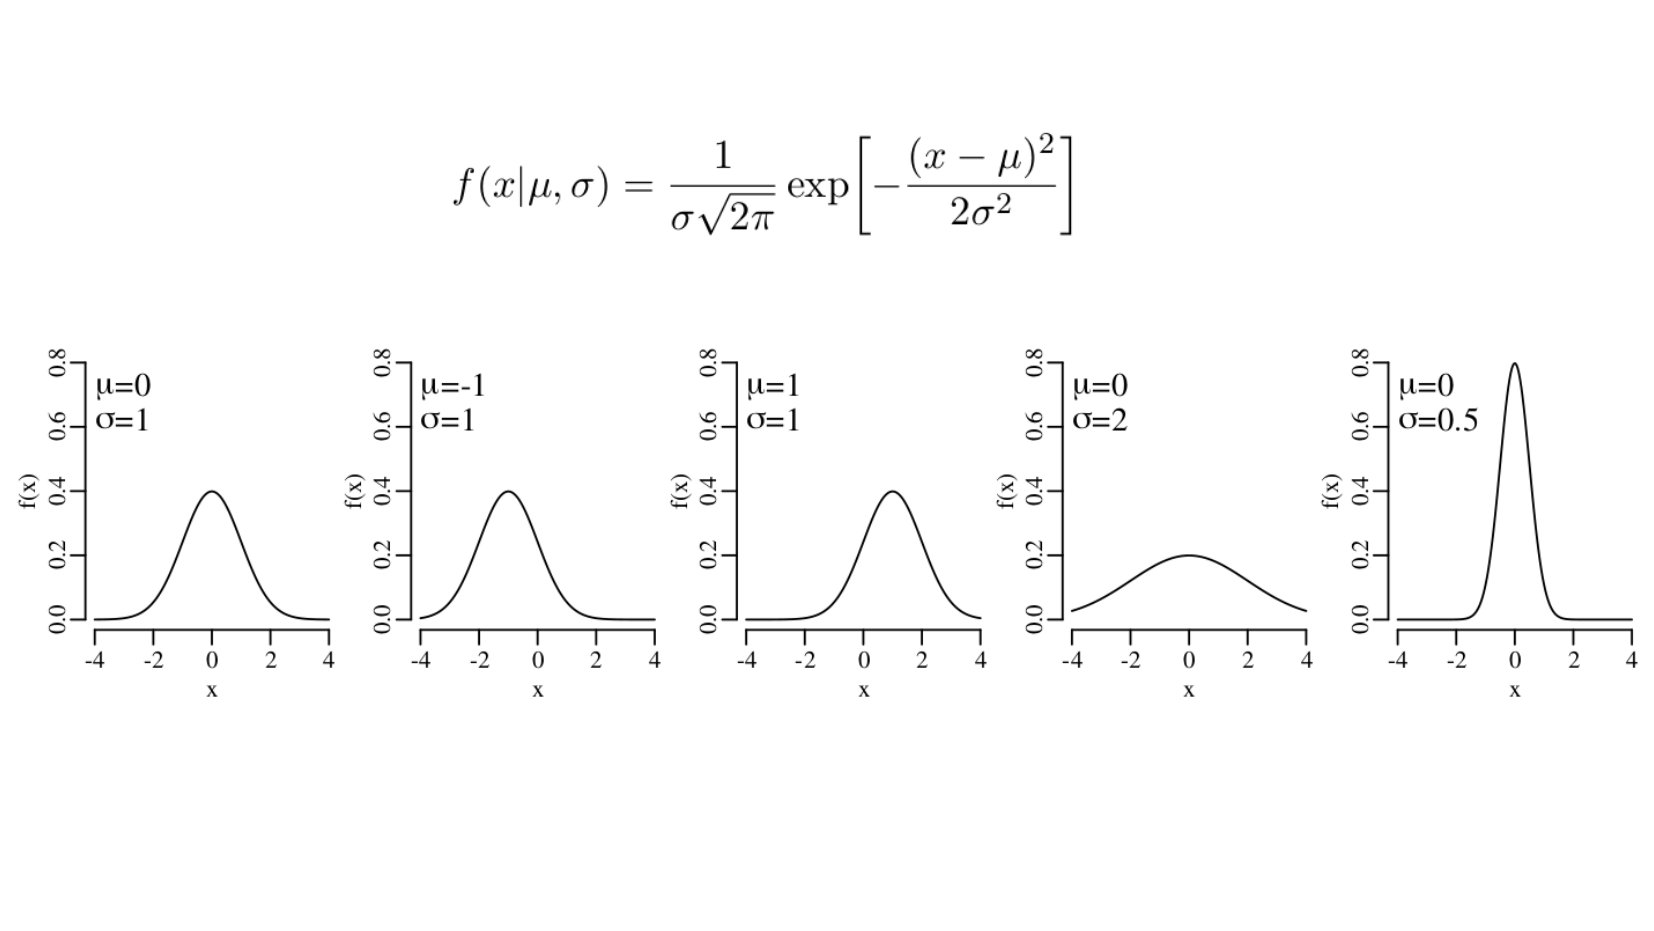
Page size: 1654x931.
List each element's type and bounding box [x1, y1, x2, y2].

picture [5, 338, 1648, 707]
picture [449, 118, 1075, 247]
